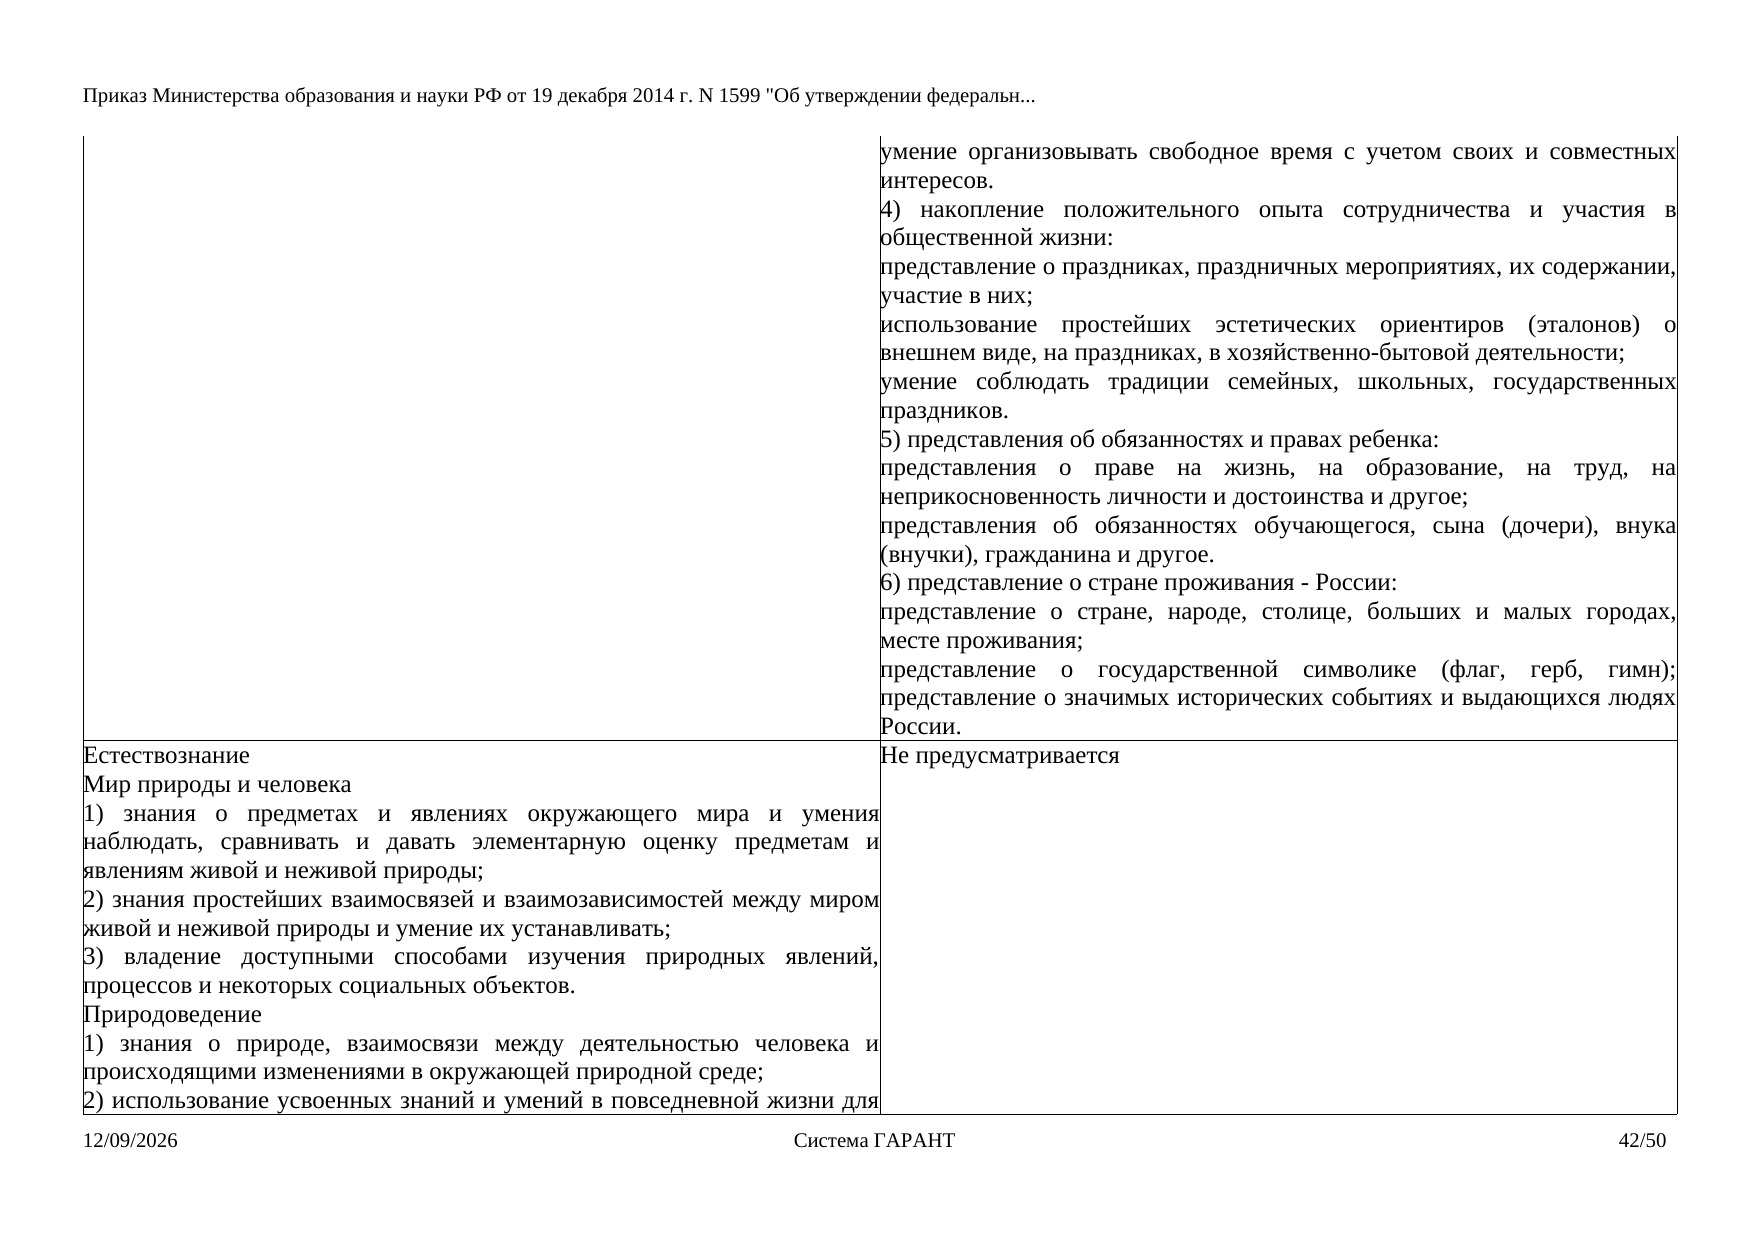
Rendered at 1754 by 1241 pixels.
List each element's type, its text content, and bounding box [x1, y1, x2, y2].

table_cell умение организовывать свободное время с учетом своих и совместных интересов. 4) накопление положительного опыта сотрудничества и участия в общественной жизни: представление о праздниках, праздничных мероприятиях, их содержании, участие в них; использование простейших эстетических ориентиров (эталонов) о внешнем виде, на праздниках, в хозяйственно-бытовой деятельности; умение соблюдать традиции семейных, школьных, государственных праздников. 5) представления об обязанностях и правах ребенка: представления о праве на жизнь, на образование, на труд, на неприкосновенность личности и достоинства и другое; представления об обязанностях обучающегося, сына (дочери), внука (внучки), гражданина и другое. 6) представление о стране проживания - России: представление о стране, народе, столице, больших и малых городах, месте проживания; представление о государственной символике (флаг, герб, гимн); представление о значимых исторических событиях и выдающихся людях России. [881, 136, 1677, 740]
table_cell [84, 136, 880, 740]
table_cell Не предусматривается [881, 741, 1677, 1114]
table_cell Естествознание Мир природы и человека 1) знания о предметах и явлениях окружающего мира и умения наблюдать, сравнивать и давать элементарную оценку предметам и явлениям живой и неживой природы; 2) знания простейших взаимосвязей и взаимозависимостей между миром живой и неживой природы и умение их устанавливать; 3) владение доступными способами изучения природных явлений, процессов и некоторых социальных объектов. Природоведение 1) знания о природе, взаимосвязи между деятельностью человека и происходящими изменениями в окружающей природной среде; 2) использование усвоенных знаний и умений в повседневной жизни для [84, 741, 880, 1114]
